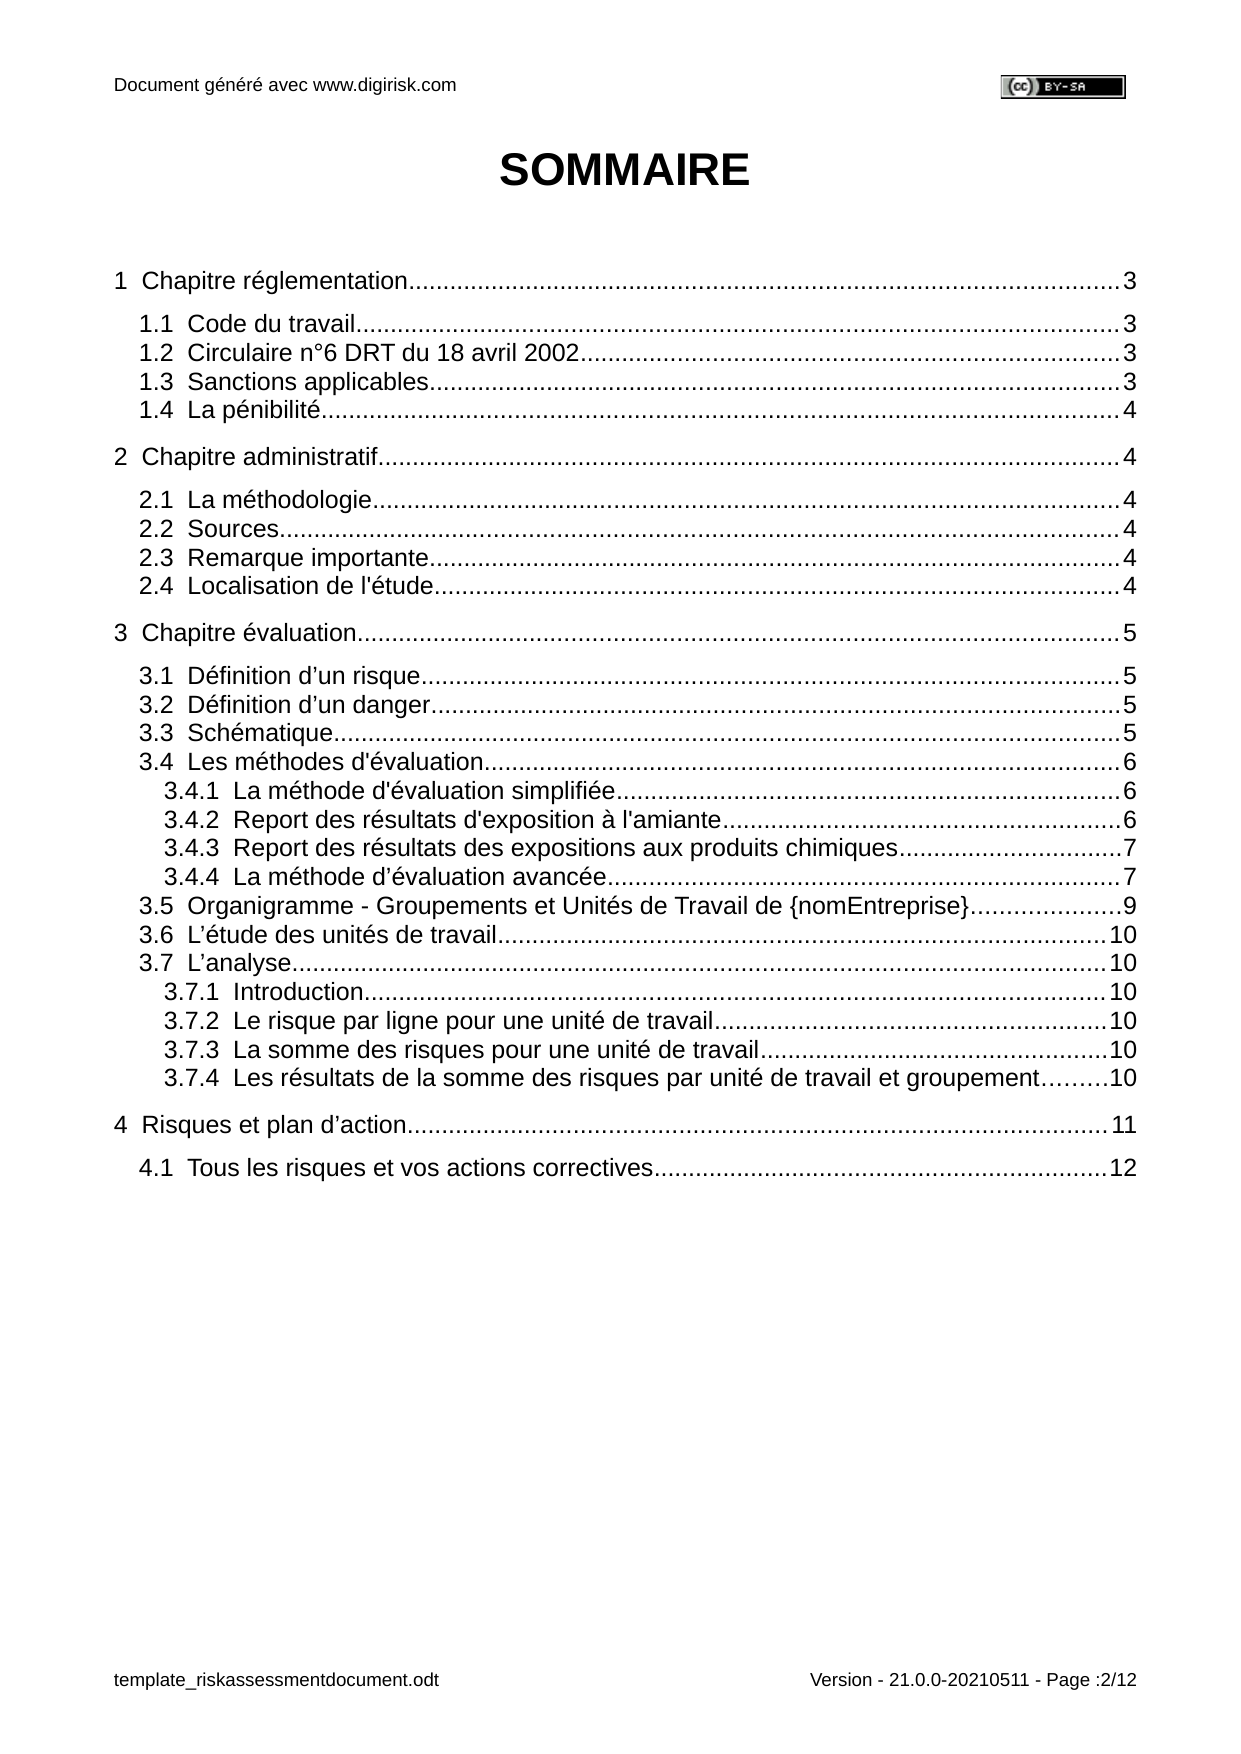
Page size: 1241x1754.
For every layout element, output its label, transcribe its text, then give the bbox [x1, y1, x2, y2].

text 3.7.3 La somme des risques pour une unité de travail 10 [164, 1034, 1137, 1063]
text 3.4.4 La méthode d’évaluation avancée 7 [164, 862, 1137, 891]
text 2.1 La méthodologie 4 [139, 485, 1137, 514]
text 4 Risques et plan d’action 11 [114, 1110, 1137, 1138]
text 1 Chapitre réglementation 3 [114, 266, 1137, 295]
text 3.4.1 La méthode d'évaluation simplifiée 6 [164, 776, 1137, 804]
text 3.7.4 Les résultats de la somme des risques par unité de travail et groupement 10 [164, 1063, 1137, 1092]
text 3.7.2 Le risque par ligne pour une unité de travail 10 [164, 1006, 1137, 1034]
text 2 Chapitre administratif 4 [114, 442, 1137, 471]
text 1.2 Circulaire n°6 DRT du 18 avril 2002 3 [139, 338, 1137, 367]
text 3.2 Définition d’un danger 5 [139, 689, 1137, 718]
text 3.7 L’analyse 10 [139, 948, 1137, 977]
text 1.4 La pénibilité 4 [139, 395, 1137, 424]
text 3.4.2 Report des résultats d'exposition à l'amiante 6 [164, 804, 1137, 833]
text 3.1 Définition d’un risque 5 [139, 661, 1137, 689]
text 3.5 Organigramme - Groupements et Unités de Travail de {nomEntreprise} 9 [139, 891, 1137, 919]
text SOMMAIRE [114, 143, 1137, 196]
text 2.3 Remarque importante 4 [139, 542, 1137, 571]
text 3.6 L’étude des unités de travail 10 [139, 919, 1137, 948]
text 3.7.1 Introduction 10 [164, 977, 1137, 1006]
text 3 Chapitre évaluation 5 [114, 618, 1137, 646]
text 2.2 Sources 4 [139, 514, 1137, 542]
picture [1000, 75, 1126, 99]
text 3.4.3 Report des résultats des expositions aux produits chimiques 7 [164, 833, 1137, 862]
text 3.4 Les méthodes d'évaluation 6 [139, 747, 1137, 776]
text 2.4 Localisation de l'étude 4 [139, 571, 1137, 600]
text 4.1 Tous les risques et vos actions correctives 12 [139, 1153, 1137, 1182]
text 1.3 Sanctions applicables 3 [139, 367, 1137, 395]
text 3.3 Schématique 5 [139, 718, 1137, 747]
text 1.1 Code du travail 3 [139, 309, 1137, 338]
